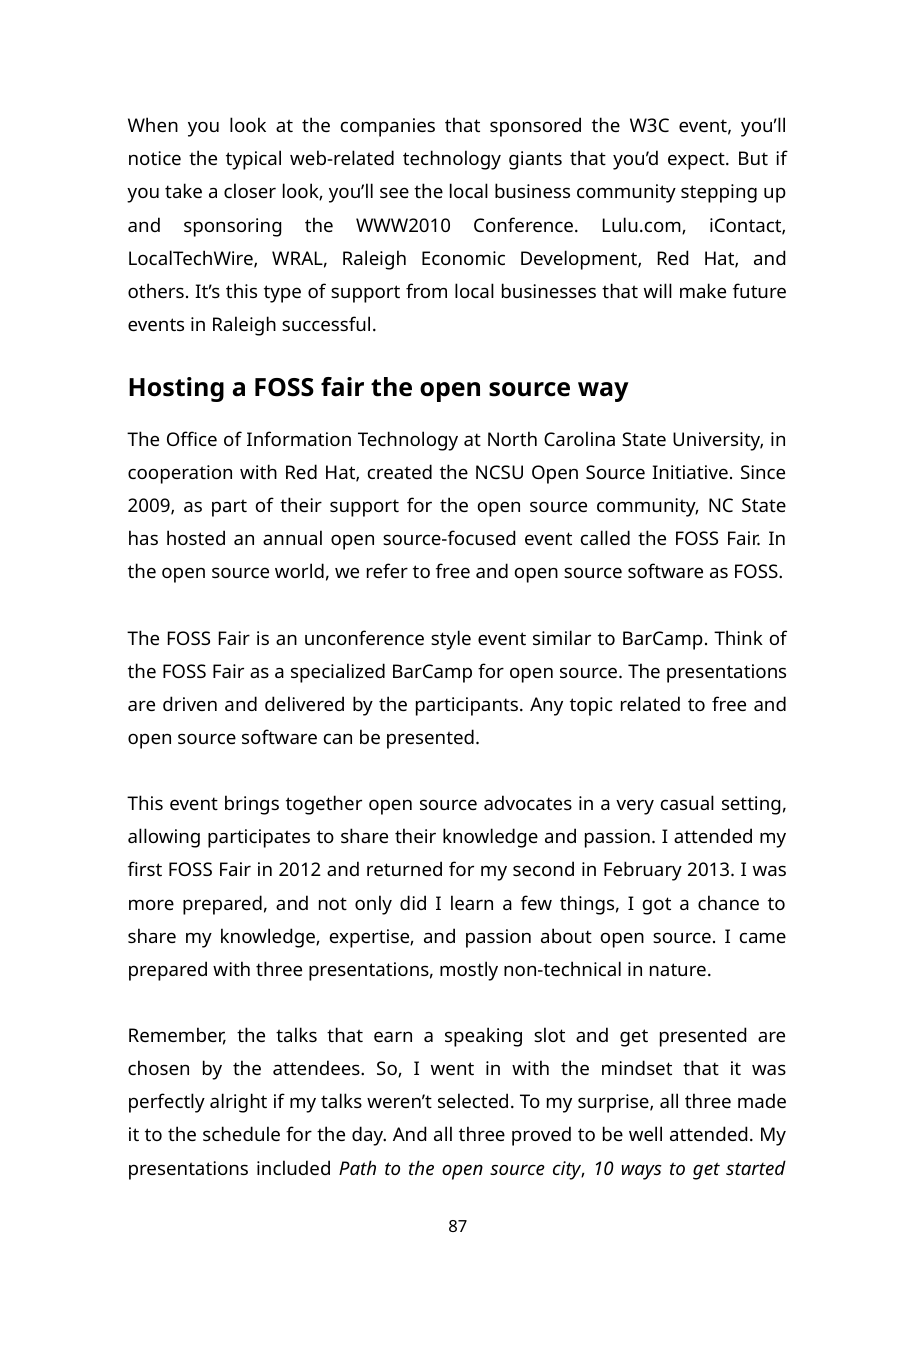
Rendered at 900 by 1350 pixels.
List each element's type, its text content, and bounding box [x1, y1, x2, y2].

text When you look at the companies that sponsored the W3C event, you’ll notice the typical web-related technology giants that you’d expect. But if you take a closer look, you’ll see the local business community stepping up and sponsoring the WWW2010 Conference. Lulu.com, iContact, LocalTechWire, WRAL, Raleigh Economic Development, Red Hat, and others. It’s this type of support from local businesses that will make future events in Raleigh successful. [127, 112, 787, 337]
text The Office of Information Technology at North Carolina State University, in cooperation with Red Hat, created the NCSU Open Source Initiative. Since 2009, as part of their support for the open source community, NC State has hosted an annual open source-focused event called the FOSS Fair. In the open source world, we refer to free and open source software as FOSS. [127, 426, 787, 584]
subtitle Hosting a FOSS fair the open source way [127, 369, 787, 403]
text Remember, the talks that earn a speaking slot and get presented are chosen by the attendees. So, I went in with the mindset that it was perfectly alright if my talks weren’t selected. To my surprise, all three made it to the schedule for the day. And all three proved to be well attended. My presentations included Path to the open source city, 10 ways to get started [127, 1022, 787, 1180]
text The FOSS Fair is an unconference style event similar to BarCamp. Think of the FOSS Fair as a specialized BarCamp for open source. The presentations are driven and delivered by the participants. Any topic related to free and open source software can be presented. [127, 625, 787, 750]
text This event brings together open source advocates in a very casual setting, allowing participates to share their knowledge and passion. I attended my first FOSS Fair in 2012 and returned for my second in February 2013. I was more prepared, and not only did I learn a few things, I got a chance to share my knowledge, expertise, and passion about open source. I came prepared with three presentations, mostly non-technical in nature. [127, 791, 787, 982]
